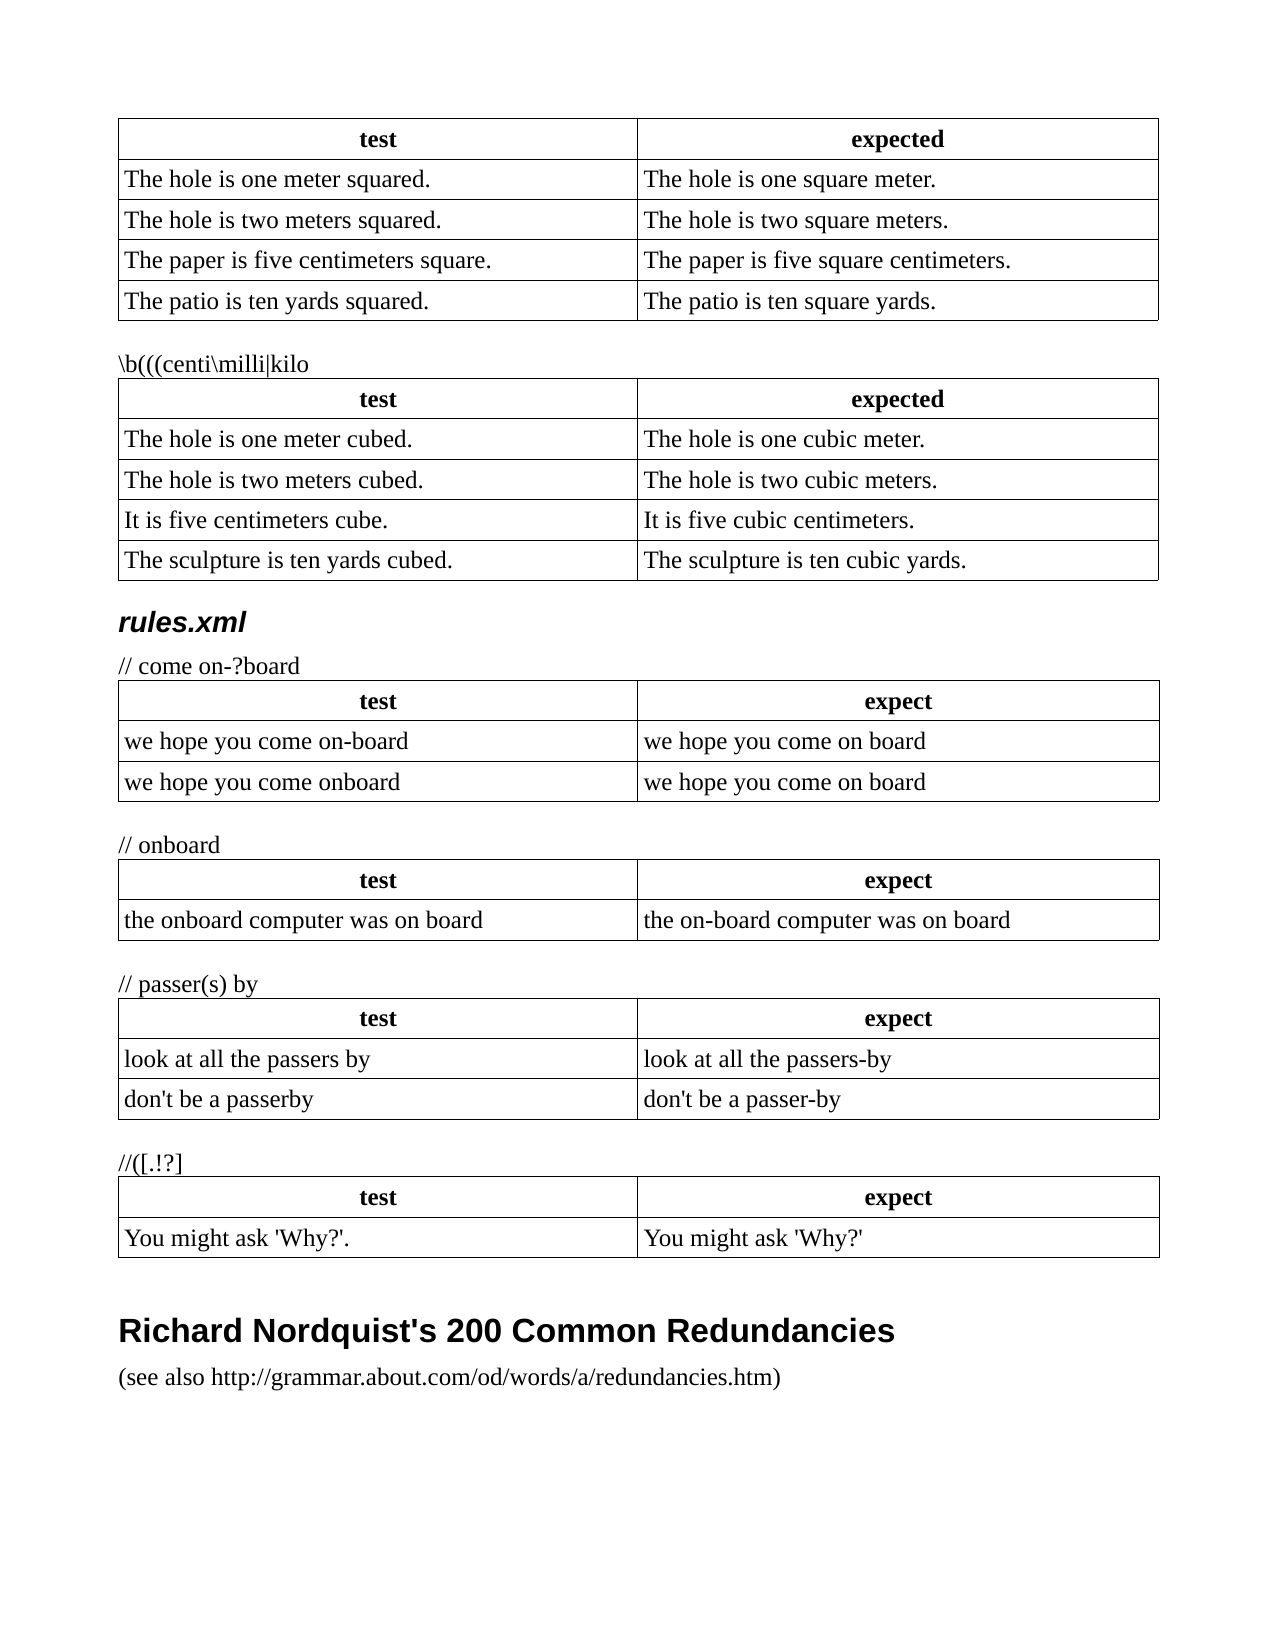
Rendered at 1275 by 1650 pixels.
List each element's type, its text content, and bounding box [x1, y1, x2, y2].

table_cell The hole is two meters cubed. [119, 460, 637, 499]
table_cell The hole is two cubic meters. [638, 460, 1158, 499]
text // onboard [118, 830, 1157, 859]
table_cell we hope you come on board [638, 762, 1159, 801]
table_cell the onboard computer was on board [119, 900, 637, 940]
text //([.!?] [118, 1148, 1157, 1176]
table_header expected [638, 119, 1158, 158]
table_header expect [638, 1177, 1159, 1217]
table_cell don't be a passerby [119, 1079, 637, 1119]
table_header expect [638, 860, 1159, 899]
table_header expected [638, 379, 1158, 418]
table_header test [119, 119, 637, 158]
table_header expect [638, 999, 1159, 1038]
table_cell You might ask 'Why?' [638, 1218, 1159, 1257]
text (see also http://grammar.about.com/od/words/a/redundancies.htm) [118, 1362, 1157, 1391]
text // come on-?board [118, 651, 1157, 680]
table_cell The patio is ten yards squared. [119, 281, 637, 320]
table_cell The hole is two square meters. [638, 200, 1158, 239]
table_header test [119, 1177, 637, 1217]
table_cell You might ask 'Why?'. [119, 1218, 637, 1257]
table_header test [119, 860, 637, 899]
table_header test [119, 681, 637, 720]
table_cell we hope you come on board [638, 721, 1159, 761]
table_cell The hole is one cubic meter. [638, 419, 1158, 459]
table_cell The hole is one square meter. [638, 160, 1158, 199]
table_cell It is five centimeters cube. [119, 500, 637, 539]
table_cell It is five cubic centimeters. [638, 500, 1158, 539]
table_cell we hope you come on-board [119, 721, 637, 761]
table_header test [119, 379, 637, 418]
table_cell The sculpture is ten cubic yards. [638, 541, 1158, 580]
subtitle Richard Nordquist's 200 Common Redundancies [118, 1311, 1157, 1350]
table_cell don't be a passer-by [638, 1079, 1159, 1119]
table_cell The paper is five square centimeters. [638, 240, 1158, 280]
text \b(((centi\milli|kilo [118, 349, 1157, 378]
table_cell The hole is one meter cubed. [119, 419, 637, 459]
table_cell The patio is ten square yards. [638, 281, 1158, 320]
text // passer(s) by [118, 969, 1157, 997]
table_cell we hope you come onboard [119, 762, 637, 801]
table_cell The hole is one meter squared. [119, 160, 637, 199]
table_cell The hole is two meters squared. [119, 200, 637, 239]
table_cell The paper is five centimeters square. [119, 240, 637, 280]
table_cell look at all the passers by [119, 1039, 637, 1078]
table_cell The sculpture is ten yards cubed. [119, 541, 637, 580]
subtitle rules.xml [118, 605, 1157, 639]
table_cell the on-board computer was on board [638, 900, 1159, 940]
table_header expect [638, 681, 1159, 720]
table_header test [119, 999, 637, 1038]
table_cell look at all the passers-by [638, 1039, 1159, 1078]
